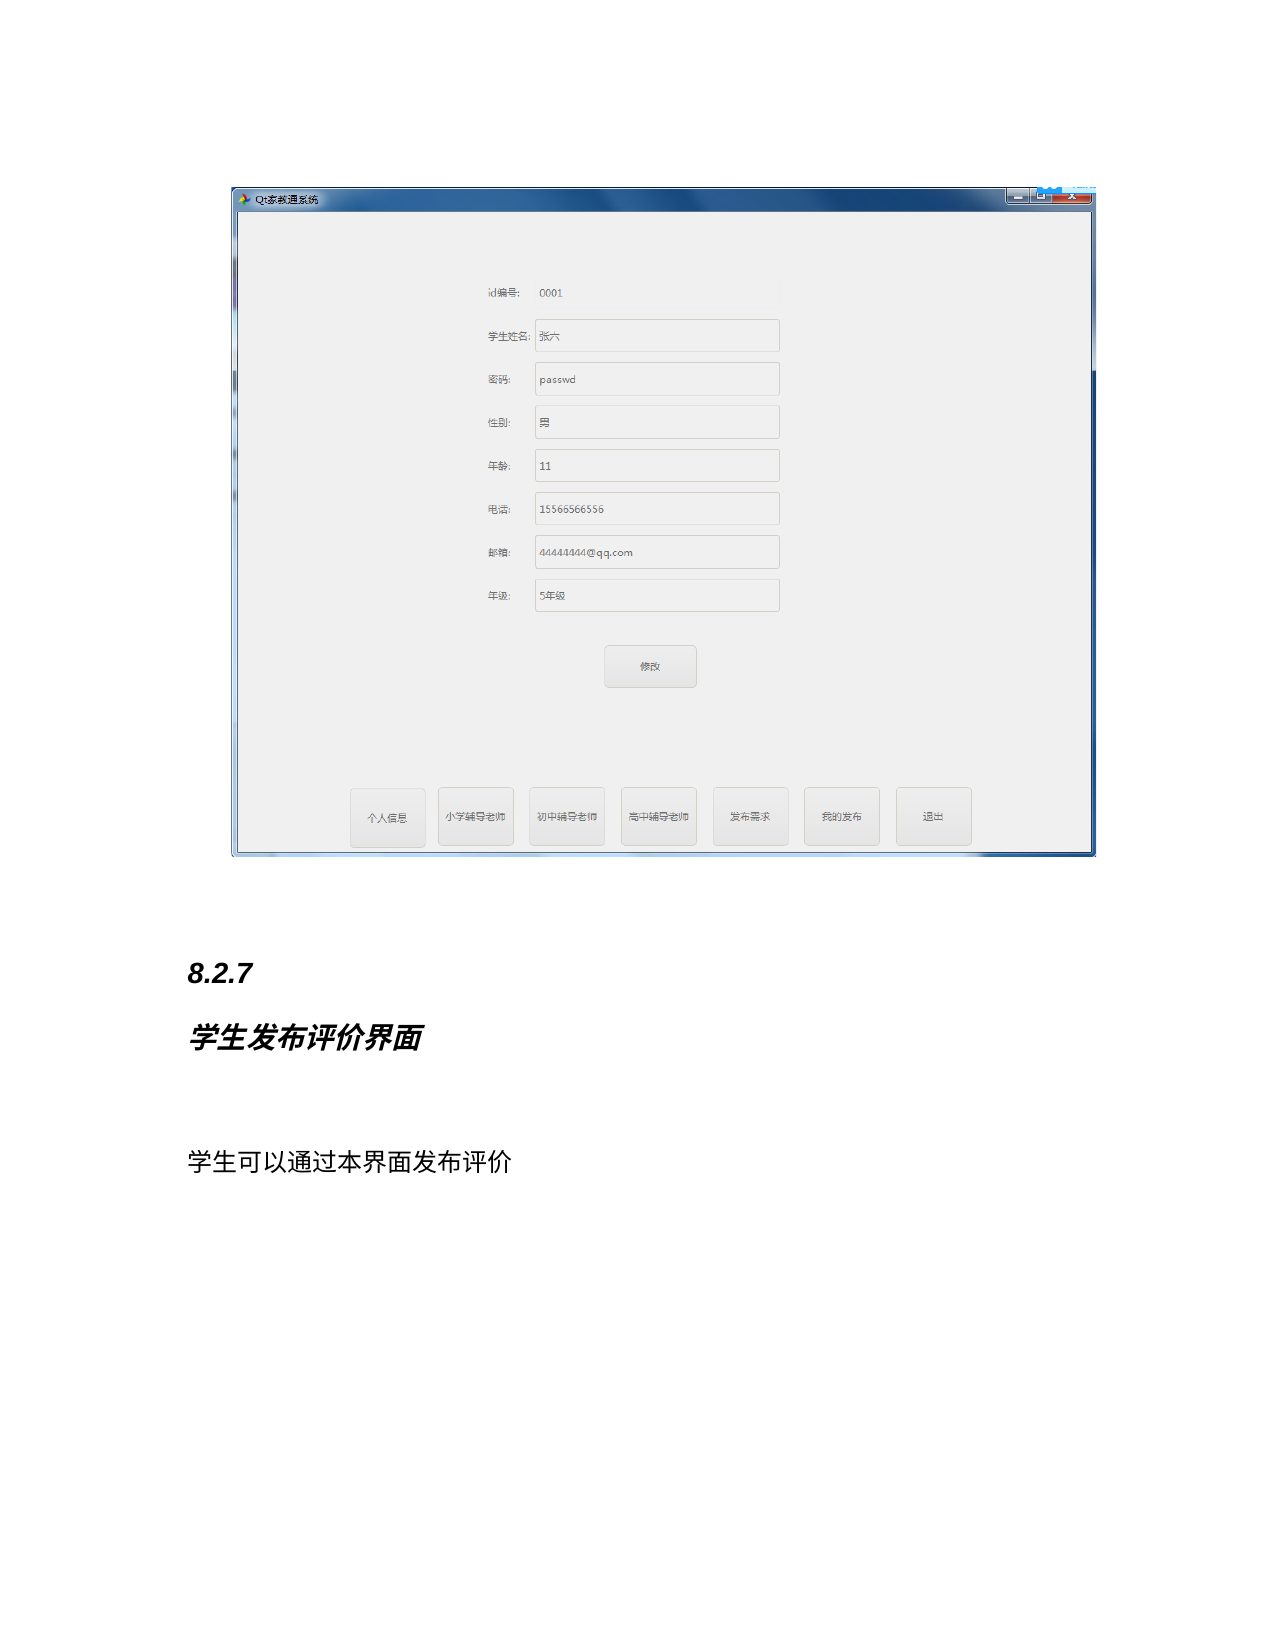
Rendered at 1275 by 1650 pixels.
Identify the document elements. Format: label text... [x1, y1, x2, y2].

text 学生发布评价界面 [187, 994, 1087, 1056]
subtitle 8.2.7 [187, 931, 1087, 994]
text 学生可以通过本界面发布评价 [187, 1119, 1087, 1181]
